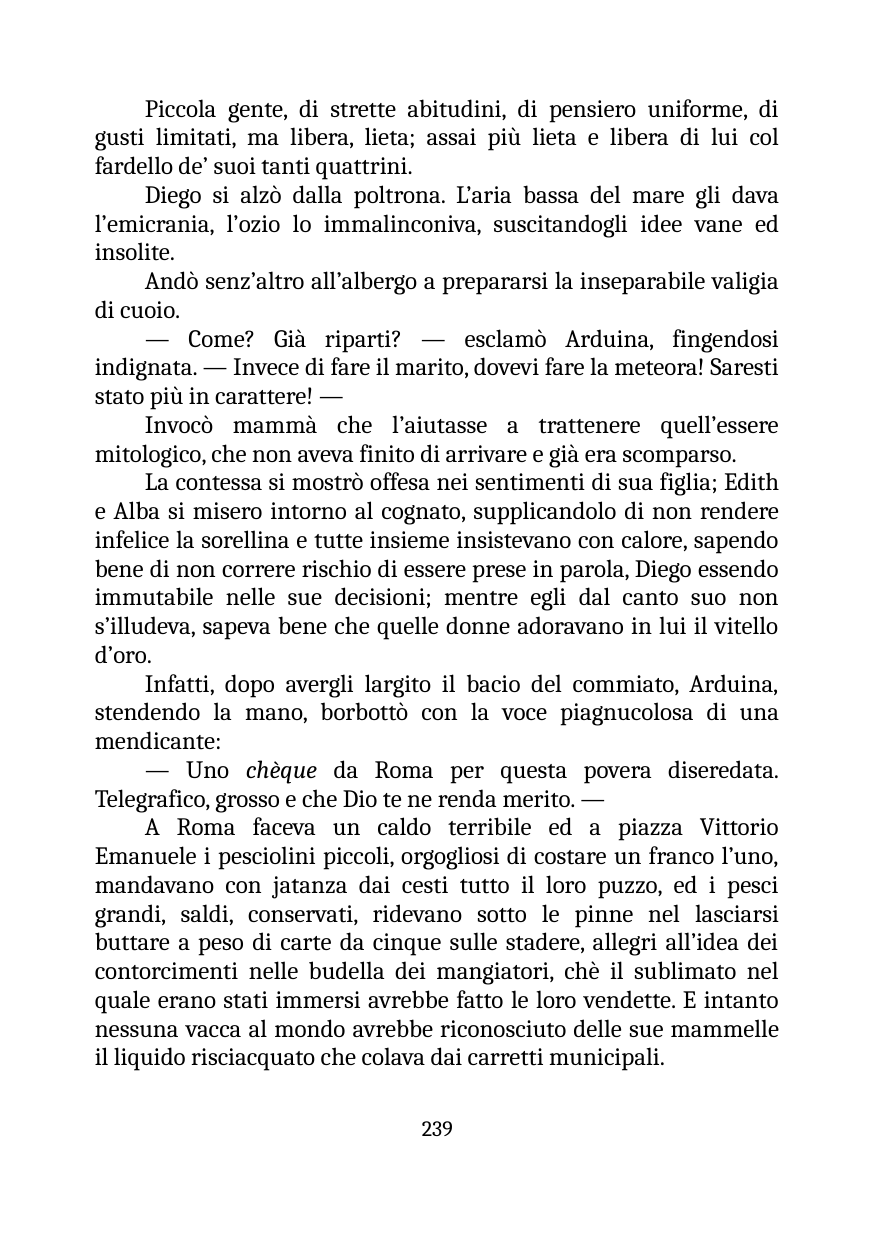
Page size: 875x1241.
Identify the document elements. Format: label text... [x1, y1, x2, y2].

text Invocò mammà che l’aiutasse a trattenere quell’essere mitologico, che non aveva finito di arrivare e già era scomparso. [94, 411, 779, 468]
text Infatti, dopo avergli largito il bacio del commiato, Arduina, stendendo la mano, borbottò con la voce piagnucolosa di una mendicante: [94, 669, 779, 756]
text La contessa si mostrò offesa nei sentimenti di sua figlia; Edith e Alba si misero intorno al cognato, supplicandolo di non rendere infelice la sorellina e tutte insieme insistevano con calore, sapendo bene di non correre rischio di essere prese in parola, Diego essendo immutabile nelle sue decisioni; mentre egli dal canto suo non s’illudeva, sapeva bene che quelle donne adoravano in lui il vitello d’oro. [94, 468, 779, 669]
text — Uno chèque da Roma per questa povera diseredata. Telegrafico, grosso e che Dio te ne renda merito. — [94, 756, 779, 813]
text Andò senz’altro all’albergo a prepararsi la inseparabile valigia di cuoio. [94, 267, 779, 324]
text A Roma faceva un caldo terribile ed a piazza Vittorio Emanuele i pesciolini piccoli, orgogliosi di costare un franco l’uno, mandavano con jatanza dai cesti tutto il loro puzzo, ed i pesci grandi, saldi, conservati, ridevano sotto le pinne nel lasciarsi buttare a peso di carte da cinque sulle stadere, allegri all’idea dei contorcimenti nelle budella dei mangiatori, chè il sublimato nel quale erano stati immersi avrebbe fatto le loro vendette. E intanto nessuna vacca al mondo avrebbe riconosciuto delle sue mammelle il liquido risciacquato che colava dai carretti municipali. [94, 813, 779, 1072]
text Diego si alzò dalla poltrona. L’aria bassa del mare gli dava l’emicrania, l’ozio lo immalinconiva, suscitandogli idee vane ed insolite. [94, 181, 779, 267]
text — Come? Già riparti? — esclamò Arduina, fingendosi indignata. — Invece di fare il marito, dovevi fare la meteora! Saresti stato più in carattere! — [94, 324, 779, 411]
text Piccola gente, di strette abitudini, di pensiero uniforme, di gusti limitati, ma libera, lieta; assai più lieta e libera di lui col fardello de’ suoi tanti quattrini. [94, 94, 779, 181]
